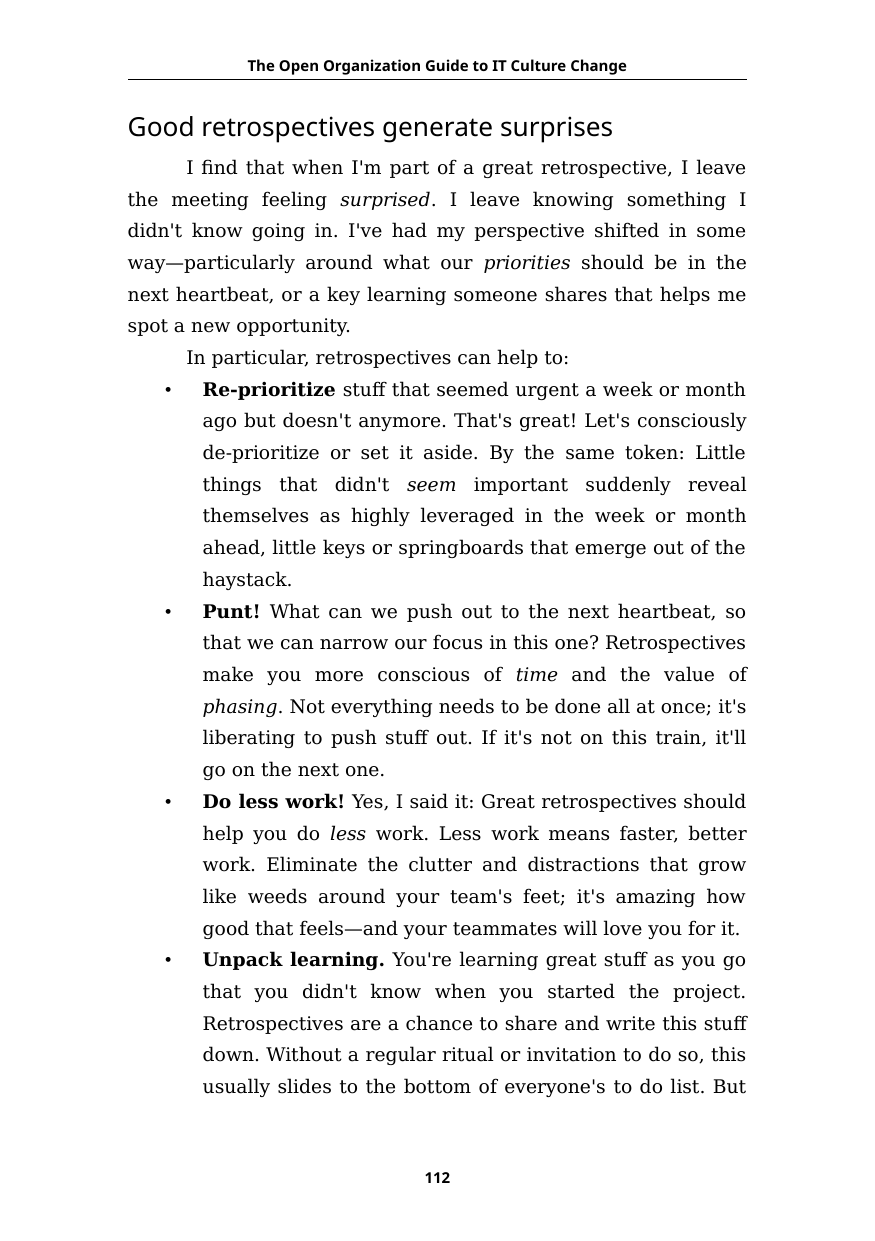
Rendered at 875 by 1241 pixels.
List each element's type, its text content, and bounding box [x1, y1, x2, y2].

list Unpack learning. You're learning great stuff as you go that you didn't know when you started the project. Retrospectives are a chance to share and write this stuff down. Without a regular ritual or invitation to do so, this usually slides to the bottom of everyone's to do list. But [165, 949, 747, 1098]
list Re-prioritize stuff that seemed urgent a week or month ago but doesn't anymore. That's great! Let's consciously de-prioritize or set it aside. By the same token: Little things that didn't seem important suddenly reveal themselves as highly leveraged in the week or month ahead, little keys or springboards that emerge out of the haystack. [165, 379, 747, 591]
text I find that when I'm part of a great retrospective, I leave the meeting feeling surprised. I leave knowing something I didn't know going in. I've had my perspective shifted in some way—particularly around what our priorities should be in the next heartbeat, or a key learning someone shares that helps me spot a new opportunity. [127, 157, 747, 337]
list Punt! What can we push out to the next heartbeat, so that we can narrow our focus in this one? Retrospectives make you more conscious of time and the value of phasing. Not everything needs to be done all at once; it's liberating to push stuff out. If it's not on this train, it'll go on the next one. [165, 601, 747, 781]
subtitle Good retrospectives generate surprises [127, 109, 747, 144]
list Do less work! Yes, I said it: Great retrospectives should help you do less work. Less work means faster, better work. Eliminate the clutter and distractions that grow like weeds around your team's feet; it's amazing how good that feels—and your teammates will love you for it. [165, 791, 747, 939]
text In particular, retrospectives can help to: [127, 347, 747, 369]
